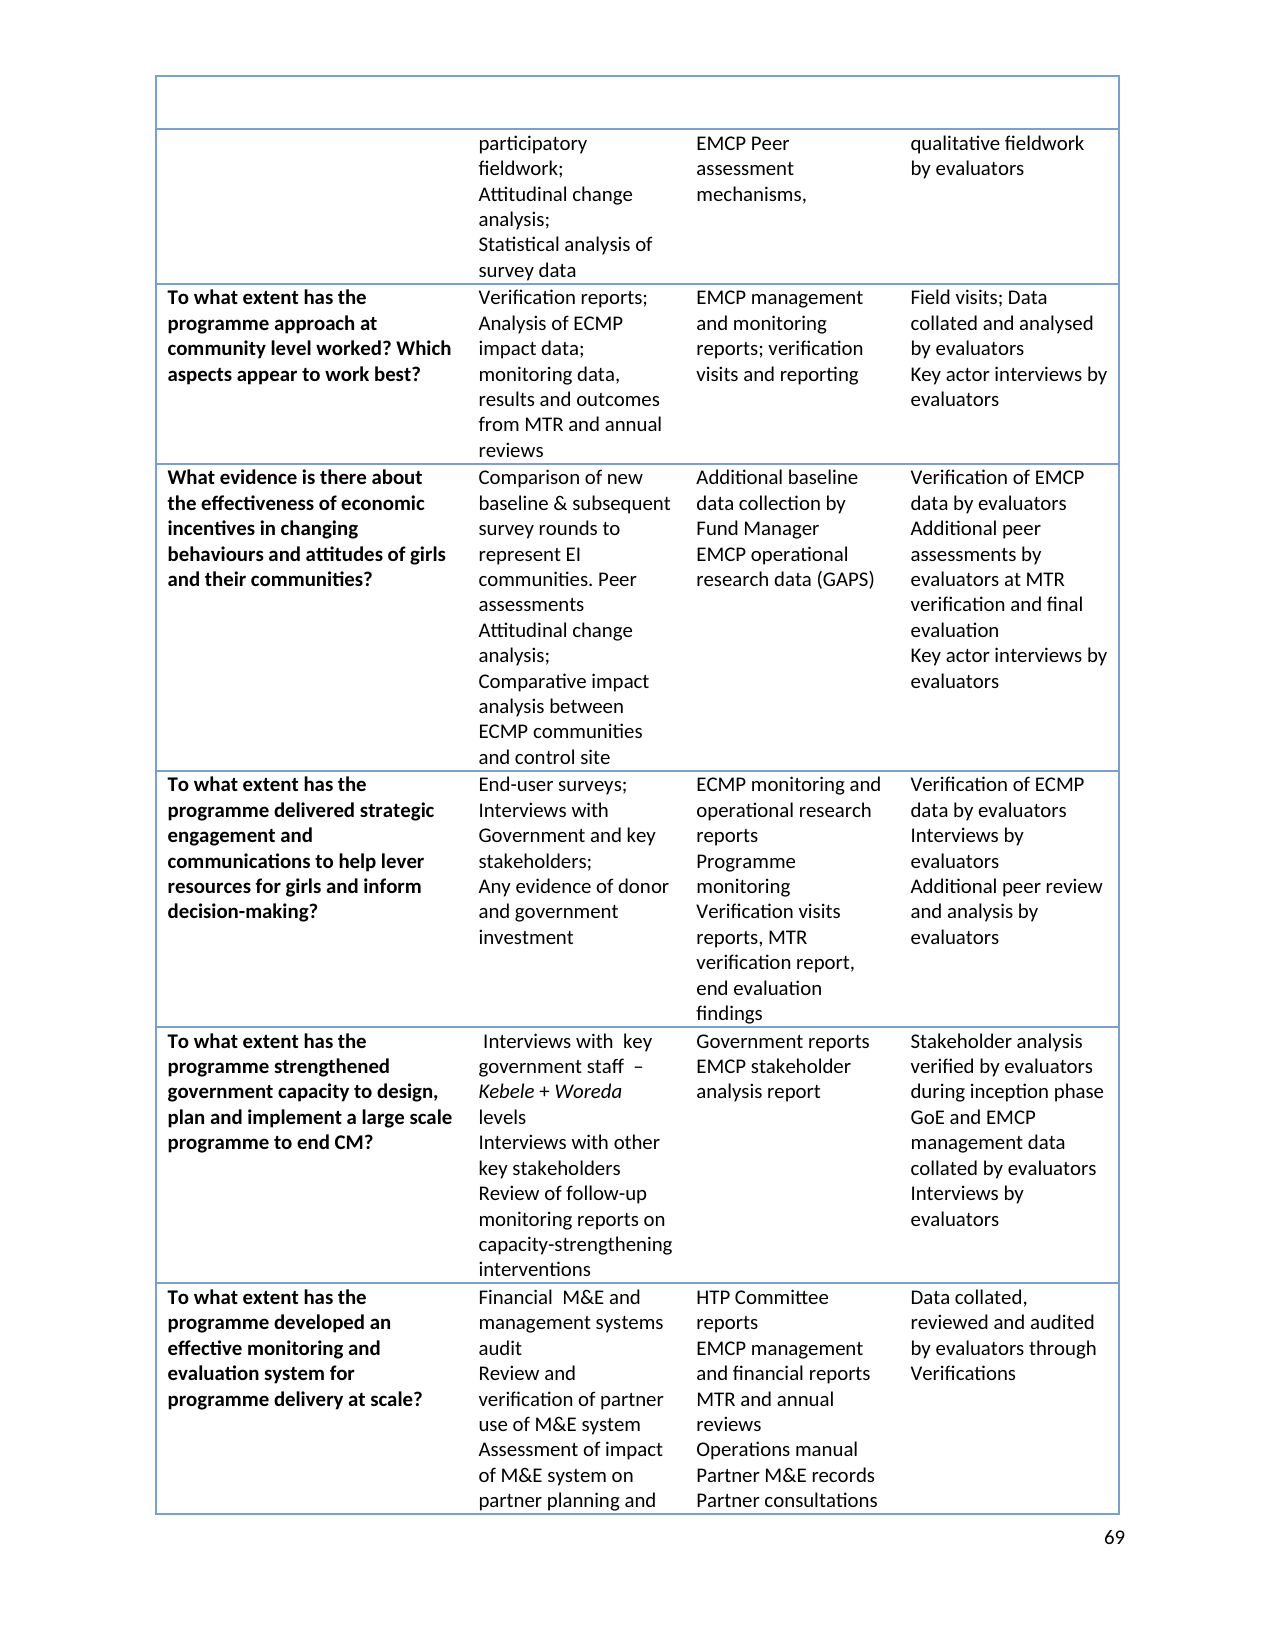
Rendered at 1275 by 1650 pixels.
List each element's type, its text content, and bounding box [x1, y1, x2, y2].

table_cell Interviews with key government staff – Kebele + Woreda levels Interviews with other key stakeholders Review of follow-up monitoring reports on capacity-strengthening interventions [467, 1028, 685, 1282]
table_cell What evidence is there about the effectiveness of economic incentives in changing behaviours and attitudes of girls and their communities? [157, 465, 467, 769]
table_header METHODS/TOOLS [467, 77, 685, 128]
table_cell To what extent has the programme developed an effective monitoring and evaluation system for programme delivery at scale? [157, 1284, 467, 1513]
table_cell EMCP management and monitoring reports; verification visits and reporting [685, 285, 899, 462]
table_cell HTP Committee reports EMCP management and financial reports MTR and annual reviews Operations manual Partner M&E records Partner consultations [685, 1284, 899, 1513]
table_cell Comparison of new baseline & subsequent survey rounds to represent EI communities. Peer assessments Attitudinal change analysis; Comparative impact analysis between ECMP communities and control site [467, 465, 685, 769]
table_cell To what extent has the programme delivered strategic engagement and communications to help lever resources for girls and inform decision-making? [157, 772, 467, 1026]
table_cell Financial M&E and management systems audit Review and verification of partner use of M&E system Assessment of impact of M&E system on partner planning and [467, 1284, 685, 1513]
table_cell Verification of ECMP data by evaluators Interviews by evaluators Additional peer review and analysis by evaluators [899, 772, 1118, 1026]
table_cell To what extent has the programme approach at community level worked? Which aspects appear to work best? [157, 285, 467, 462]
table_cell Additional baseline data collection by Fund Manager EMCP operational research data (GAPS) [685, 465, 899, 769]
table_cell End-user surveys; Interviews with Government and key stakeholders; Any evidence of donor and government investment [467, 772, 685, 1026]
table_cell participatory fieldwork; Attitudinal change analysis; Statistical analysis of survey data [467, 130, 685, 282]
table_cell [157, 130, 467, 282]
table_cell Data collated, reviewed and audited by evaluators through Verifications [899, 1284, 1118, 1513]
table_header DATA SOURCES [685, 77, 899, 128]
table_header EVALUATION QUESTIONS TO BE ANSWERED [157, 77, 467, 128]
table_cell To what extent has the programme strengthened government capacity to design, plan and implement a large scale programme to end CM? [157, 1028, 467, 1282]
table_cell Government reports EMCP stakeholder analysis report [685, 1028, 899, 1282]
table_cell Field visits; Data collated and analysed by evaluators Key actor interviews by evaluators [899, 285, 1118, 462]
table_cell EMCP Peer assessment mechanisms, [685, 130, 899, 282]
table_header DATA COLLECTION PROCEDURE [899, 77, 1118, 128]
table_cell Verification of EMCP data by evaluators Additional peer assessments by evaluators at MTR verification and final evaluation Key actor interviews by evaluators [899, 465, 1118, 769]
table_cell ECMP monitoring and operational research reports Programme monitoring Verification visits reports, MTR verification report, end evaluation findings [685, 772, 899, 1026]
table_cell Verification reports; Analysis of ECMP impact data; monitoring data, results and outcomes from MTR and annual reviews [467, 285, 685, 462]
table_cell qualitative fieldwork by evaluators [899, 130, 1118, 282]
table_cell Stakeholder analysis verified by evaluators during inception phase GoE and EMCP management data collated by evaluators Interviews by evaluators [899, 1028, 1118, 1282]
